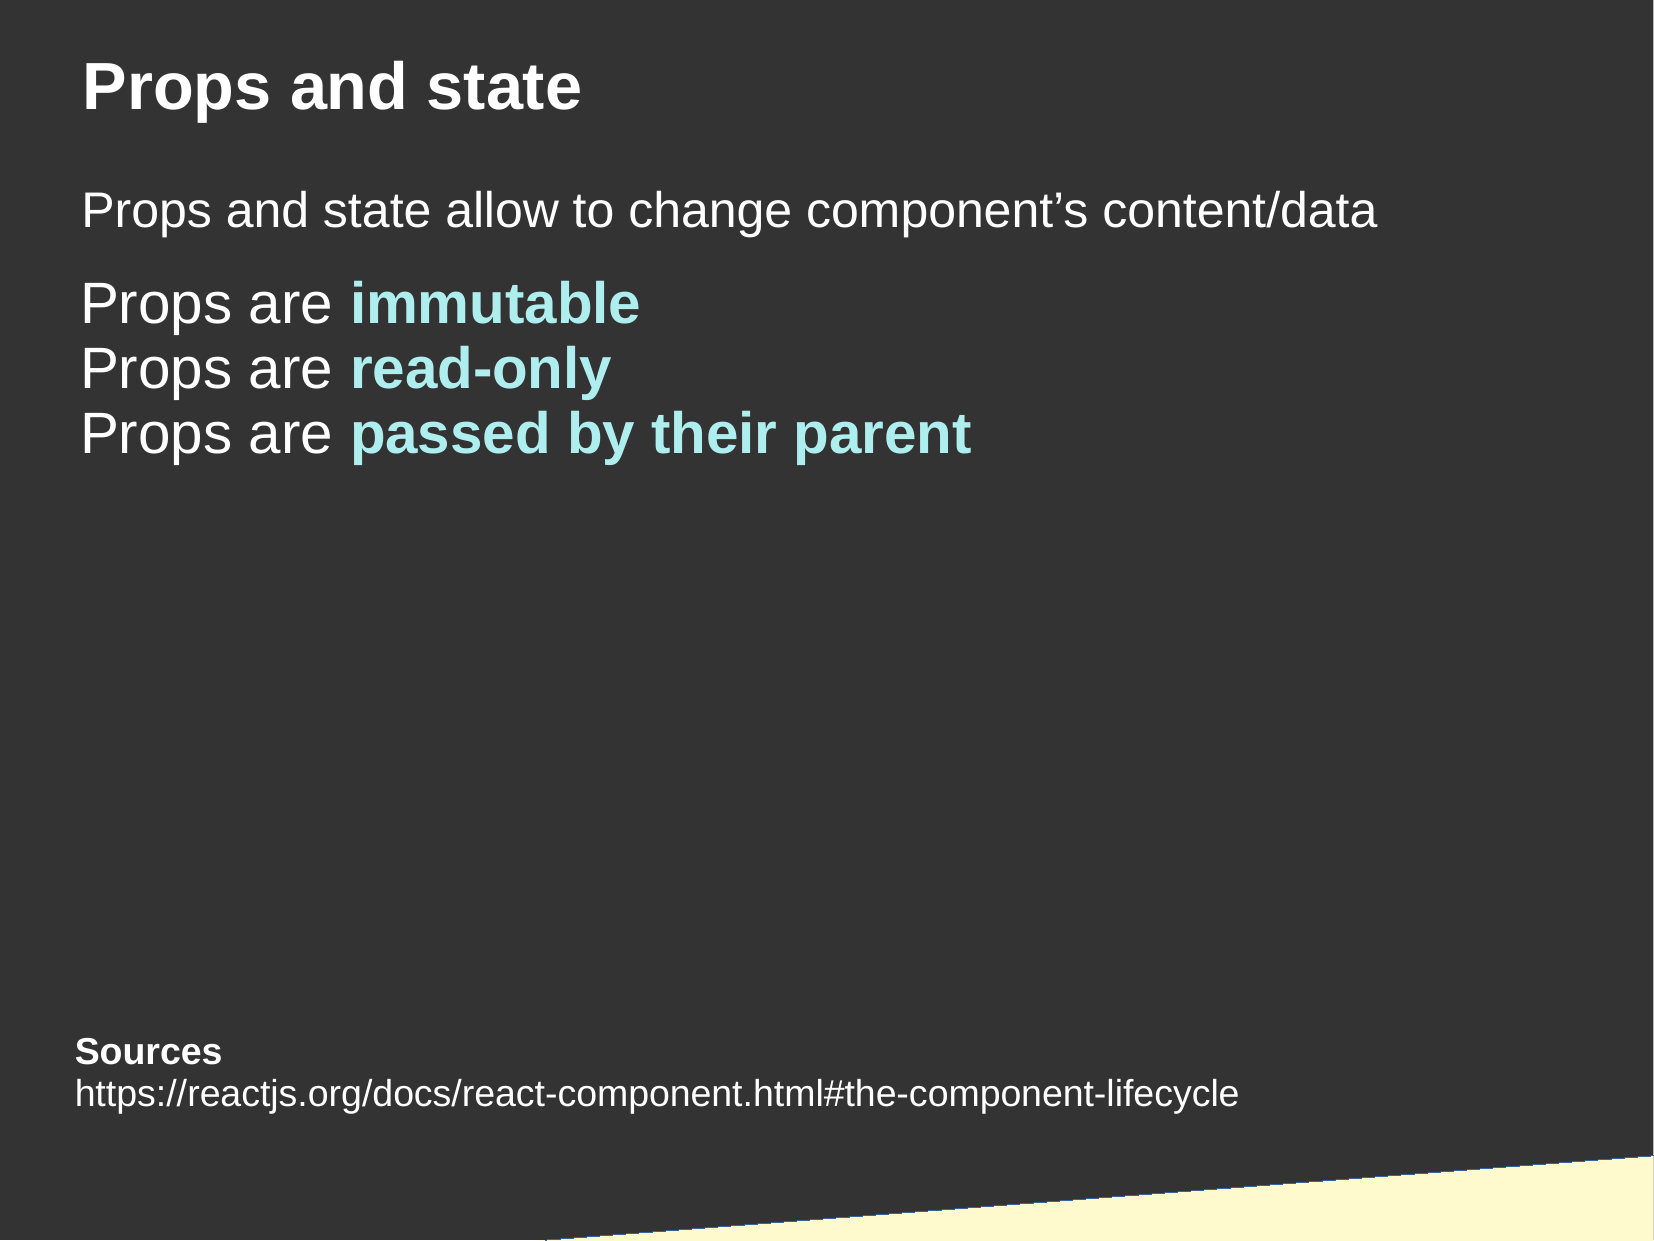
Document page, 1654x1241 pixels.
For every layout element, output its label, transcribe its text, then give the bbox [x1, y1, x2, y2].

text_box [533, 1155, 1654, 1241]
title Props and state allow to change component’s content/data [81, 182, 1411, 256]
title Props are immutable Props are read-only Props are passed by their parent [80, 271, 1653, 738]
text_box Sources https://reactjs.org/docs/react-component.html#the-component-lifecycle [60, 1023, 1546, 1241]
title Props and state [82, 49, 1571, 257]
